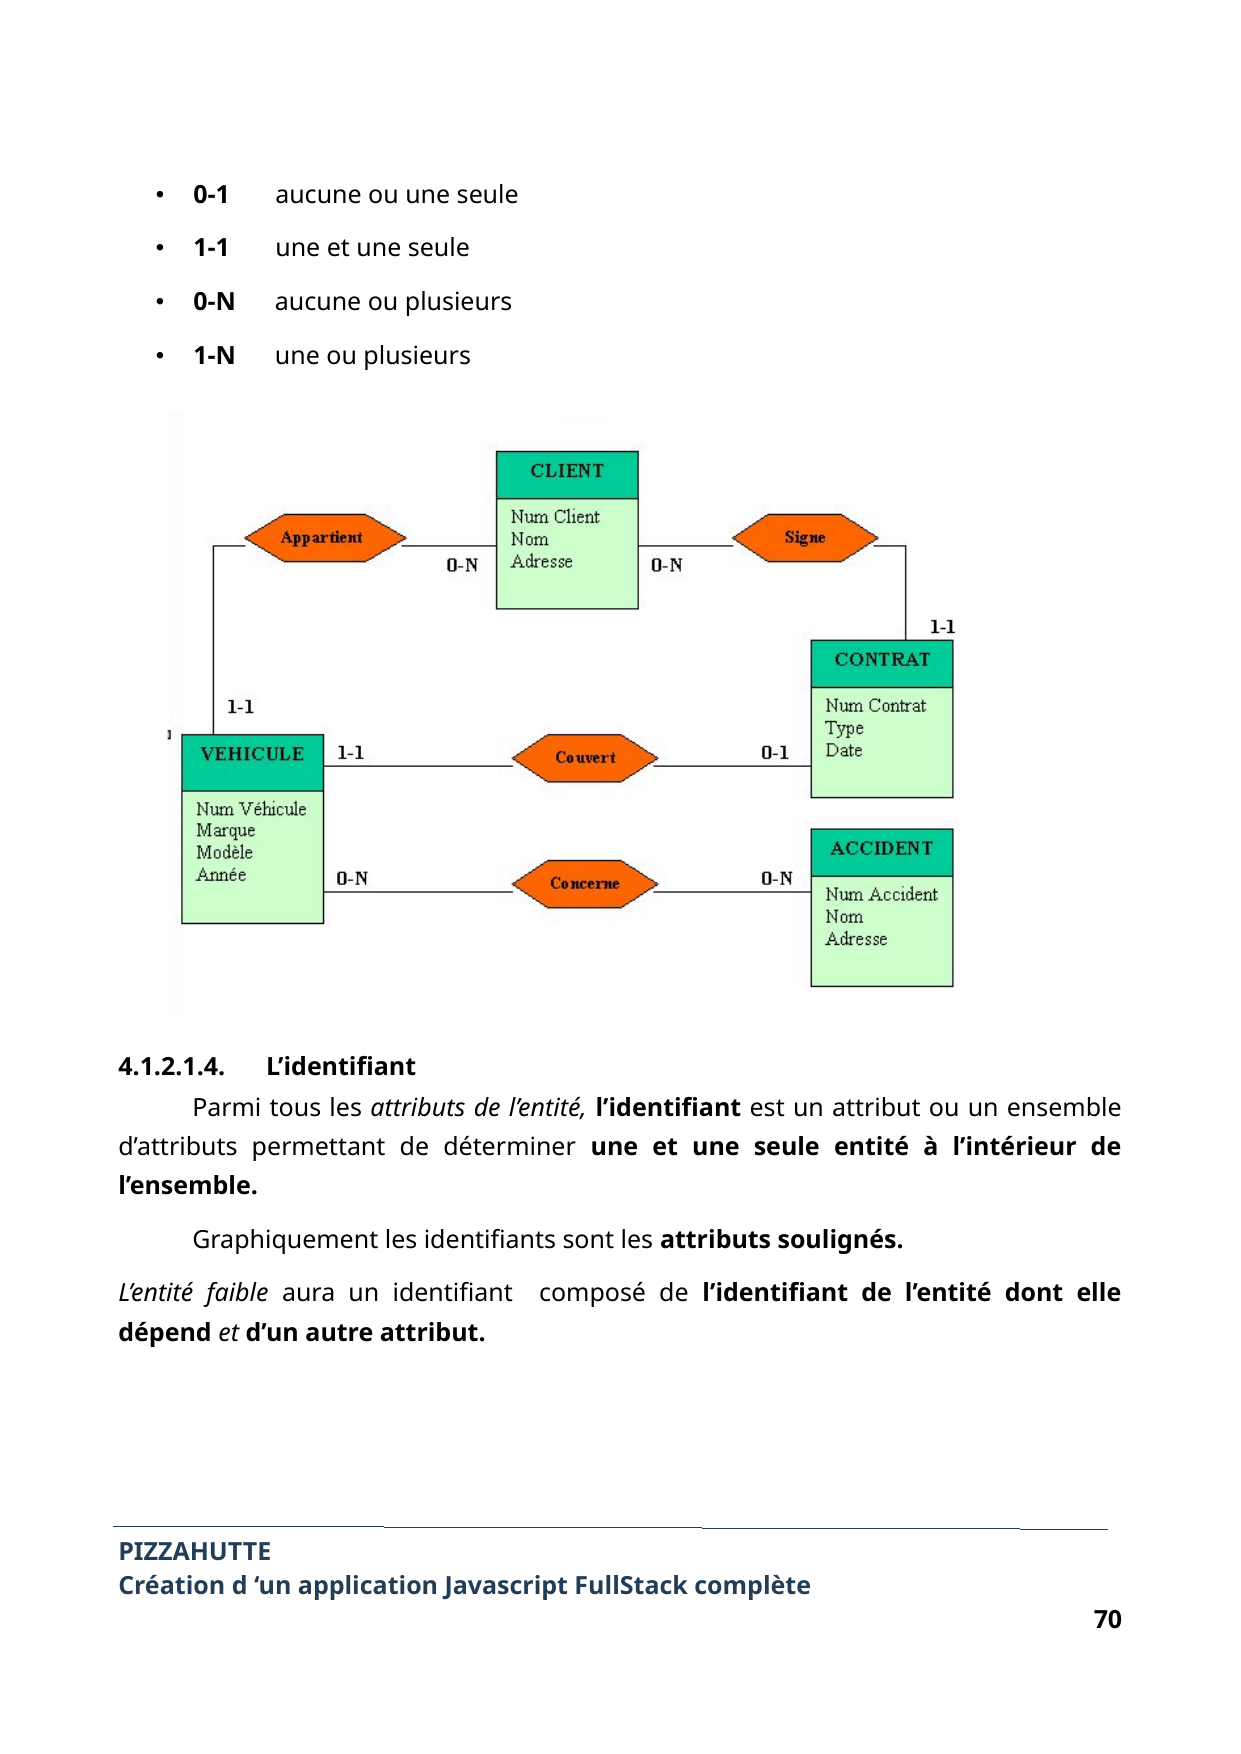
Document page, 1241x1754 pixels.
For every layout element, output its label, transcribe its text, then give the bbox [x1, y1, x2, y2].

list 1-N une ou plusieurs [156, 338, 1122, 372]
list 0-1 aucune ou une seule [156, 176, 1122, 210]
list 0-N aucune ou plusieurs [156, 284, 1122, 318]
picture [167, 413, 976, 1020]
text Parmi tous les attributs de l’entité, l’identifiant est un attribut ou un ensemble d’attributs permettant de déterminer une et une seule entité à l’intérieur de l’ensemble. [118, 1089, 1122, 1202]
subtitle L’identifiant [118, 1049, 1122, 1083]
list 1-1 une et une seule [156, 230, 1122, 264]
text L’entité faible aura un identifiant composé de l’identifiant de l’entité dont elle dépend et d’un autre attribut. [118, 1275, 1122, 1348]
text Graphiquement les identifiants sont les attributs soulignés. [118, 1221, 1122, 1255]
